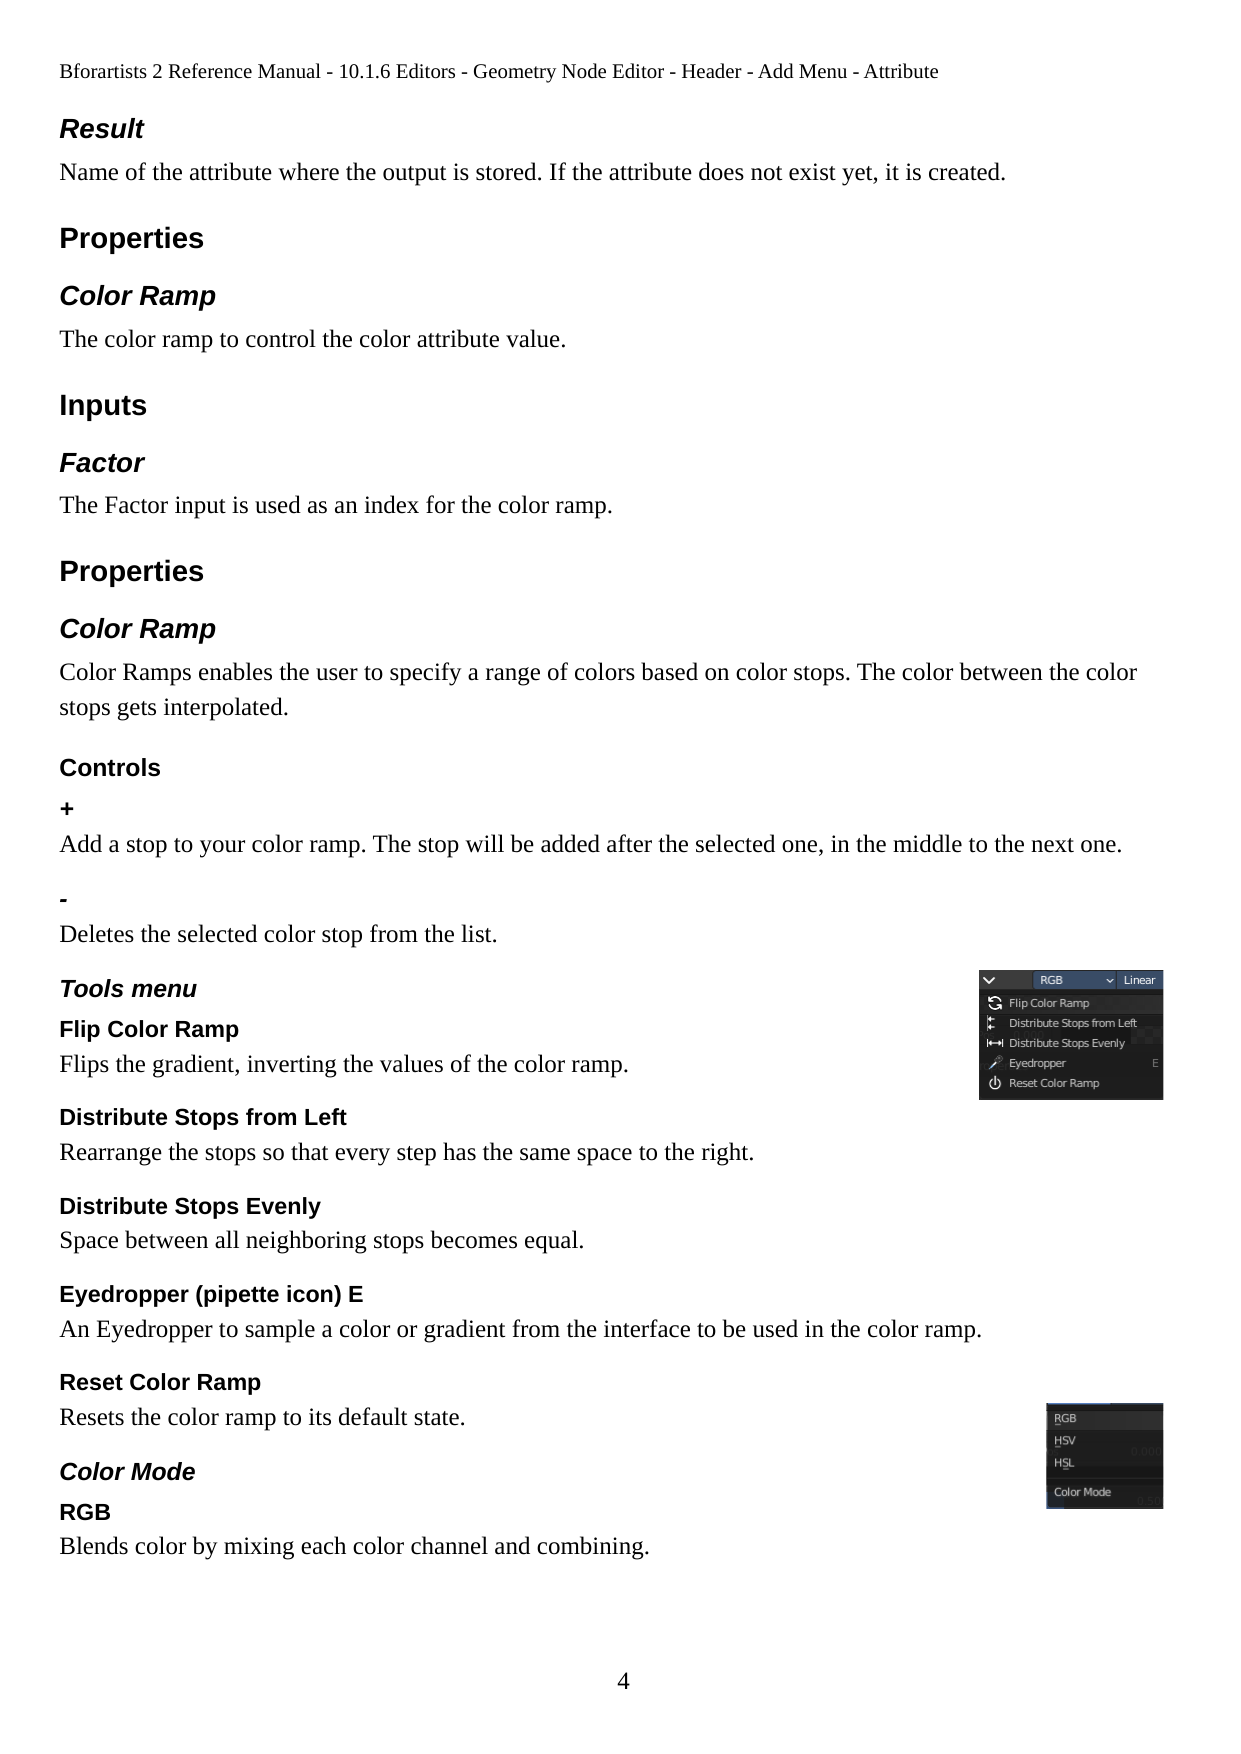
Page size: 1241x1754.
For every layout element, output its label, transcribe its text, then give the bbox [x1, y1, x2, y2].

picture [979, 970, 1164, 1100]
subtitle [1164, 1457, 1181, 1486]
text The Factor input is used as an index for the color ramp. [59, 491, 1181, 519]
subtitle Color Ramp [59, 613, 1181, 645]
text Space between all neighboring stops becomes equal. [59, 1225, 1181, 1254]
text Deletes the selected color stop from the list. [59, 919, 1181, 948]
subtitle Color Ramp [59, 279, 1181, 311]
text Resets the color ramp to its default state. [59, 1402, 1181, 1431]
subtitle Properties [59, 221, 1181, 254]
subtitle - [59, 884, 1181, 913]
subtitle Tools menu [59, 974, 979, 1003]
subtitle Color Mode [59, 1457, 1046, 1486]
subtitle Distribute Stops from Left [59, 1104, 1181, 1131]
text An Eyedropper to sample a color or gradient from the interface to be used in the color ramp. [59, 1314, 1181, 1342]
picture [1046, 1403, 1164, 1509]
text Name of the attribute where the output is stored. If the attribute does not exist yet, it is created. [59, 157, 1181, 186]
subtitle Eyedropper (pipette icon) E [59, 1281, 1181, 1307]
text Blends color by mixing each color channel and combining. [59, 1531, 1181, 1560]
subtitle Reset Color Ramp [59, 1369, 1181, 1396]
text Rearrange the stops so that every step has the same space to the right. [59, 1137, 1181, 1166]
subtitle [1164, 1016, 1181, 1042]
subtitle Controls [59, 753, 1181, 782]
subtitle RGB [59, 1498, 1181, 1525]
subtitle Factor [59, 446, 1181, 478]
subtitle Flip Color Ramp [59, 1016, 979, 1042]
text Add a stop to your color ramp. The stop will be added after the selected one, in the middle to the next one. [59, 829, 1181, 858]
text The color ramp to control the color attribute value. [59, 324, 1181, 352]
subtitle + [59, 794, 1181, 823]
text Color Ramps enables the user to specify a range of colors based on color stops. The color between the color stops gets interpolated. [59, 657, 1181, 721]
text Flips the gradient, inverting the values of the color ramp. [59, 1049, 979, 1077]
subtitle [1164, 974, 1181, 1003]
subtitle Result [59, 113, 1181, 144]
subtitle Inputs [59, 387, 1181, 421]
subtitle Properties [59, 554, 1181, 588]
subtitle Distribute Stops Evenly [59, 1192, 1181, 1219]
